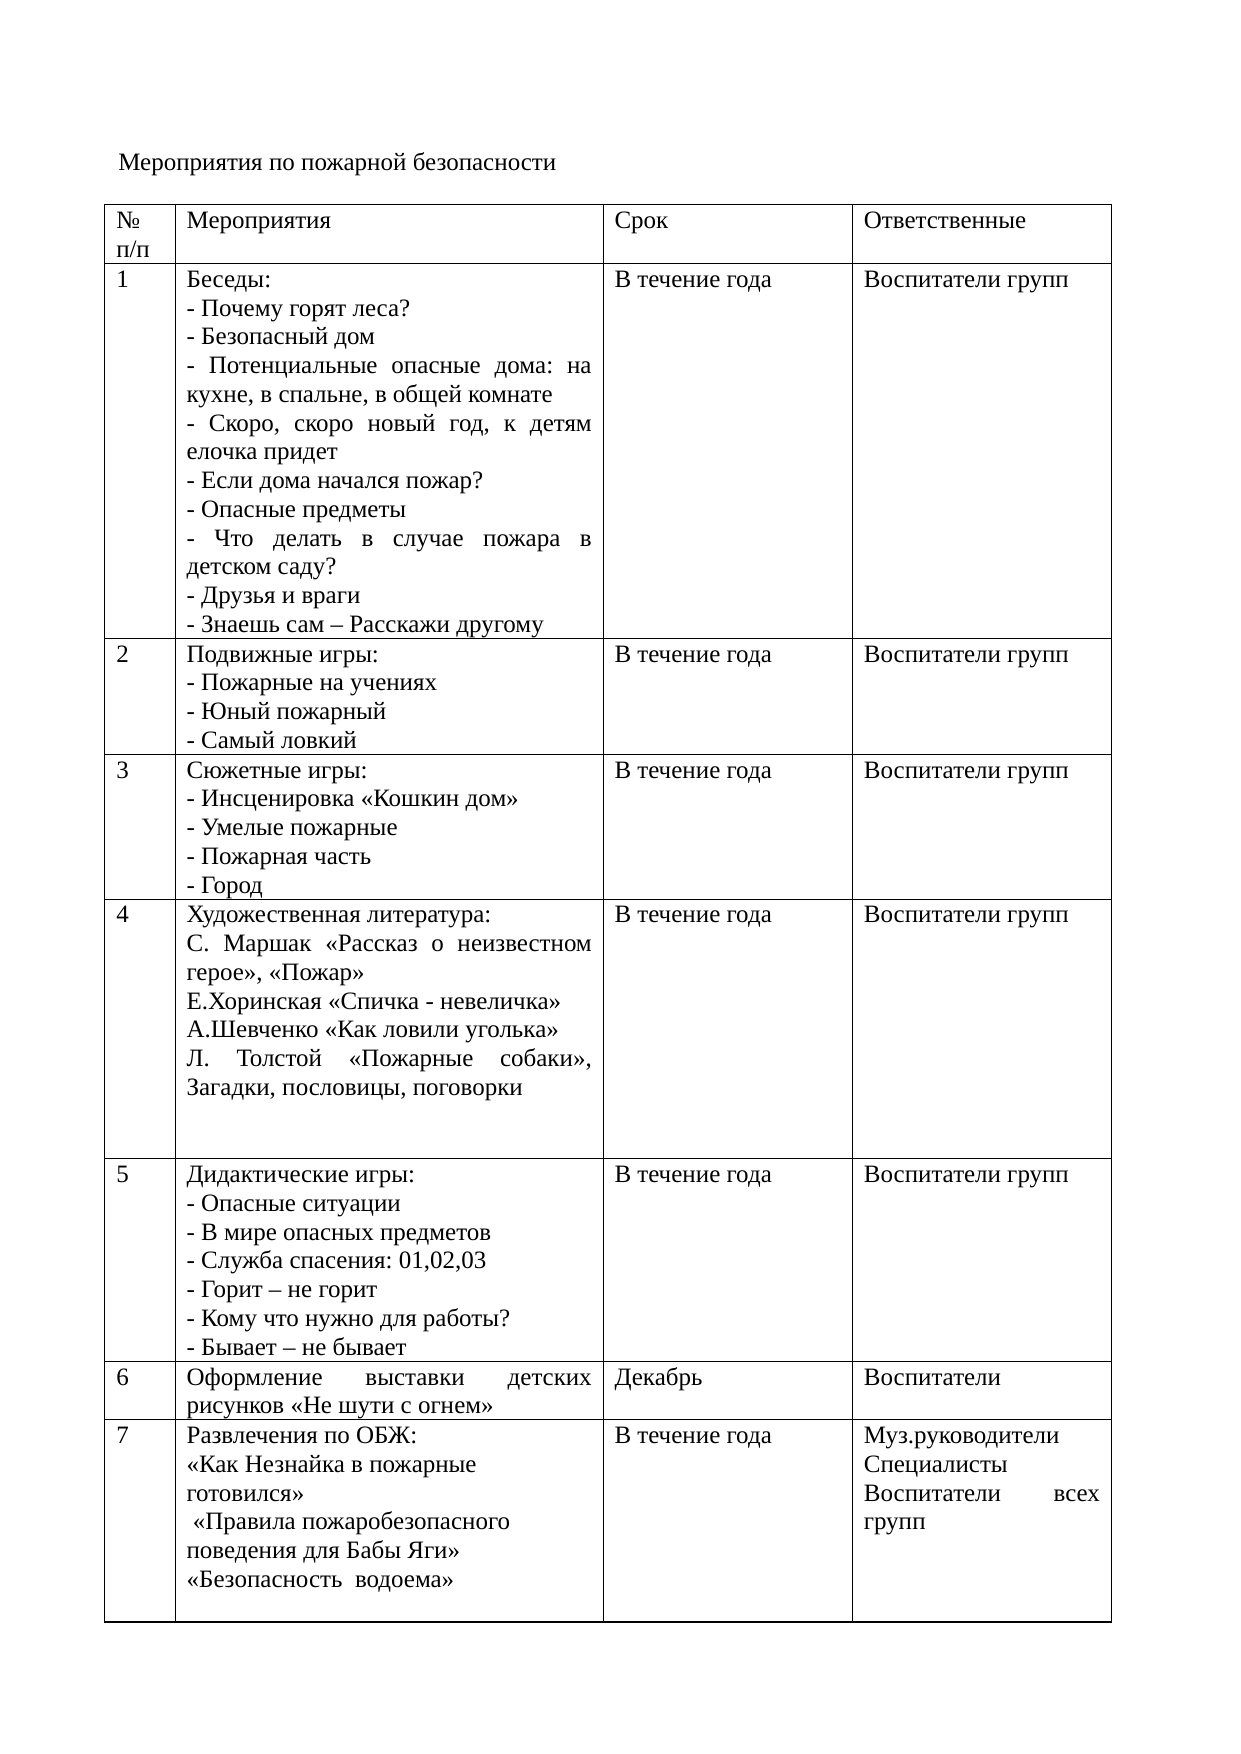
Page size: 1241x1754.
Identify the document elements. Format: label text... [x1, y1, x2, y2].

table_cell 3 [105, 755, 175, 898]
table_cell 6 [105, 1362, 175, 1419]
table_cell Воспитатели групп [853, 900, 1111, 1158]
table_cell В течение года [604, 755, 852, 898]
table_cell Развлечения по ОБЖ: «Как Незнайка в пожарные готовился» «Правила пожаробезопасного поведения для Бабы Яги» «Безопасность водоема» [176, 1420, 603, 1621]
table_cell 7 [105, 1420, 175, 1621]
table_header Срок [604, 205, 852, 263]
table_cell 5 [105, 1159, 175, 1361]
text Мероприятия по пожарной безопасности [118, 147, 1122, 176]
table_header Ответственные [853, 205, 1111, 263]
table_cell В течение года [604, 264, 852, 638]
table_cell В течение года [604, 639, 852, 754]
table_cell Дидактические игры: - Опасные ситуации - В мире опасных предметов - Служба спасения: 01,02,03 - Горит – не горит - Кому что нужно для работы? - Бывает – не бывает [176, 1159, 603, 1361]
table_cell Художественная литература: С. Маршак «Рассказ о неизвестном герое», «Пожар» Е.Хоринская «Спичка - невеличка» А.Шевченко «Как ловили уголька» Л. Толстой «Пожарные собаки», Загадки, пословицы, поговорки [176, 900, 603, 1158]
table_cell Декабрь [604, 1362, 852, 1419]
table_cell Воспитатели групп [853, 1159, 1111, 1361]
table_cell Оформление выставки детских рисунков «Не шути с огнем» [176, 1362, 603, 1419]
table_cell Воспитатели групп [853, 264, 1111, 638]
table_cell В течение года [604, 900, 852, 1158]
table_cell 1 [105, 264, 175, 638]
table_cell Беседы: - Почему горят леса? - Безопасный дом - Потенциальные опасные дома: на кухне, в спальне, в общей комнате - Скоро, скоро новый год, к детям елочка придет - Если дома начался пожар? - Опасные предметы - Что делать в случае пожара в детском саду? - Друзья и враги - Знаешь сам – Расскажи другому [176, 264, 603, 638]
table_cell Воспитатели [853, 1362, 1111, 1419]
table_cell Подвижные игры: - Пожарные на учениях - Юный пожарный - Самый ловкий [176, 639, 603, 754]
table_header Мероприятия [176, 205, 603, 263]
table_cell Муз.руководители Специалисты Воспитатели всех групп [853, 1420, 1111, 1621]
table_cell Сюжетные игры: - Инсценировка «Кошкин дом» - Умелые пожарные - Пожарная часть - Город [176, 755, 603, 898]
table_cell Воспитатели групп [853, 755, 1111, 898]
table_cell 2 [105, 639, 175, 754]
table_cell 4 [105, 900, 175, 1158]
table_cell В течение года [604, 1159, 852, 1361]
table_cell В течение года [604, 1420, 852, 1621]
table_cell Воспитатели групп [853, 639, 1111, 754]
table_header № п/п [105, 205, 175, 263]
